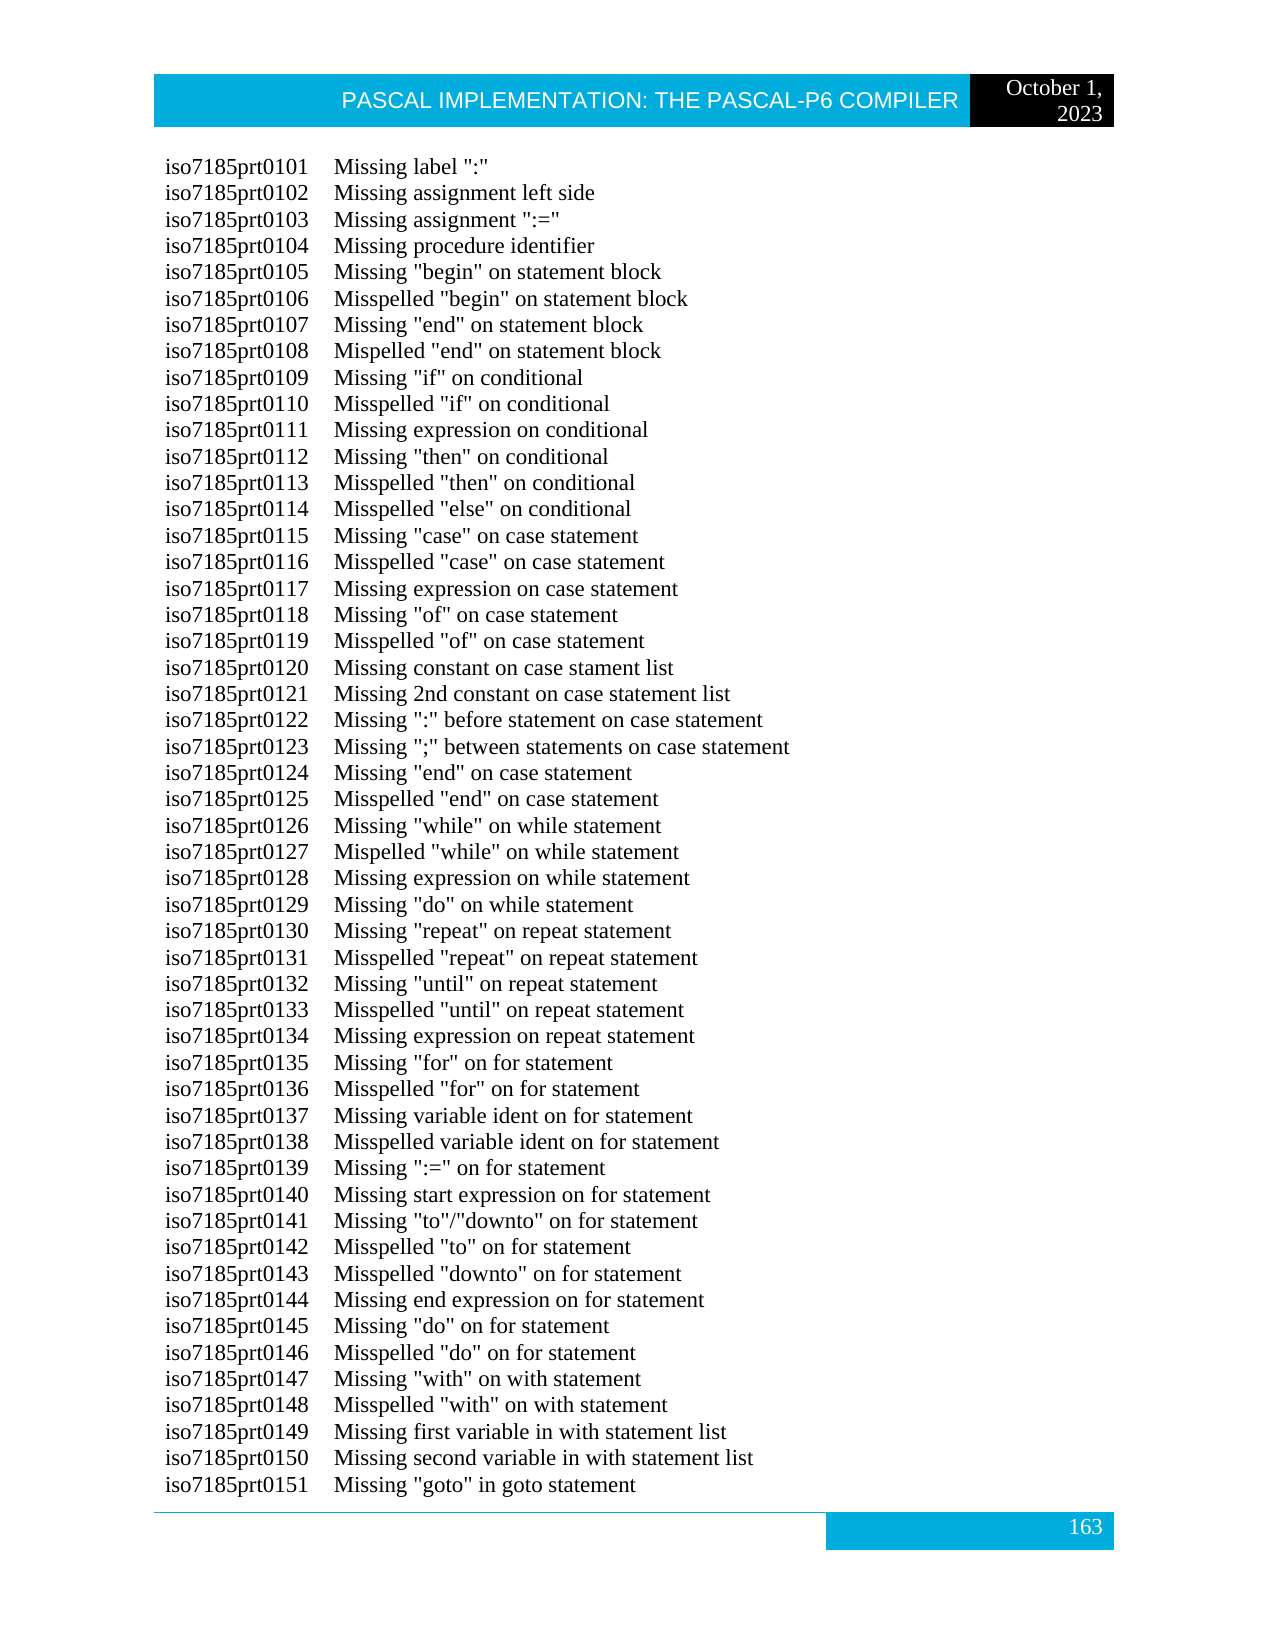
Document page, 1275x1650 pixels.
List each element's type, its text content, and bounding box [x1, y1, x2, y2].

text iso7185prt0120 Missing constant on case stament list [165, 654, 1125, 680]
text iso7185prt0107 Missing "end" on statement block [165, 311, 1125, 337]
text iso7185prt0117 Missing expression on case statement [165, 574, 1125, 601]
text iso7185prt0105 Missing "begin" on statement block [165, 258, 1125, 285]
text iso7185prt0130 Missing "repeat" on repeat statement [165, 917, 1125, 943]
text iso7185prt0109 Missing "if" on conditional [165, 364, 1125, 390]
text iso7185prt0145 Missing "do" on for statement [165, 1312, 1125, 1339]
text iso7185prt0112 Missing "then" on conditional [165, 443, 1125, 469]
text iso7185prt0139 Missing ":=" on for statement [165, 1154, 1125, 1181]
text iso7185prt0102 Missing assignment left side [165, 179, 1125, 206]
text iso7185prt0124 Missing "end" on case statement [165, 759, 1125, 785]
text iso7185prt0150 Missing second variable in with statement list [165, 1444, 1125, 1471]
text iso7185prt0104 Missing procedure identifier [165, 232, 1125, 258]
text iso7185prt0147 Missing "with" on with statement [165, 1365, 1125, 1392]
text iso7185prt0113 Misspelled "then" on conditional [165, 469, 1125, 496]
text iso7185prt0128 Missing expression on while statement [165, 864, 1125, 891]
text iso7185prt0123 Missing ";" between statements on case statement [165, 733, 1125, 759]
text iso7185prt0138 Misspelled variable ident on for statement [165, 1128, 1125, 1154]
text iso7185prt0143 Misspelled "downto" on for statement [165, 1260, 1125, 1286]
text iso7185prt0141 Missing "to"/"downto" on for statement [165, 1207, 1125, 1233]
text iso7185prt0137 Missing variable ident on for statement [165, 1102, 1125, 1128]
text iso7185prt0127 Mispelled "while" on while statement [165, 838, 1125, 864]
text iso7185prt0108 Mispelled "end" on statement block [165, 337, 1125, 364]
text iso7185prt0146 Misspelled "do" on for statement [165, 1339, 1125, 1365]
text iso7185prt0126 Missing "while" on while statement [165, 812, 1125, 838]
text iso7185prt0132 Missing "until" on repeat statement [165, 970, 1125, 996]
text iso7185prt0101 Missing label ":" [165, 153, 1125, 179]
text iso7185prt0125 Misspelled "end" on case statement [165, 785, 1125, 812]
text iso7185prt0142 Misspelled "to" on for statement [165, 1233, 1125, 1260]
text iso7185prt0118 Missing "of" on case statement [165, 601, 1125, 627]
text iso7185prt0122 Missing ":" before statement on case statement [165, 706, 1125, 733]
text iso7185prt0131 Misspelled "repeat" on repeat statement [165, 943, 1125, 970]
text iso7185prt0114 Misspelled "else" on conditional [165, 496, 1125, 522]
text iso7185prt0106 Misspelled "begin" on statement block [165, 285, 1125, 311]
text iso7185prt0115 Missing "case" on case statement [165, 522, 1125, 548]
text iso7185prt0136 Misspelled "for" on for statement [165, 1075, 1125, 1102]
text iso7185prt0134 Missing expression on repeat statement [165, 1023, 1125, 1049]
text iso7185prt0144 Missing end expression on for statement [165, 1286, 1125, 1312]
text iso7185prt0121 Missing 2nd constant on case statement list [165, 680, 1125, 706]
text iso7185prt0140 Missing start expression on for statement [165, 1181, 1125, 1207]
text iso7185prt0116 Misspelled "case" on case statement [165, 548, 1125, 574]
text iso7185prt0133 Misspelled "until" on repeat statement [165, 996, 1125, 1023]
text iso7185prt0110 Misspelled "if" on conditional [165, 390, 1125, 416]
text iso7185prt0149 Missing first variable in with statement list [165, 1418, 1125, 1444]
text iso7185prt0119 Misspelled "of" on case statement [165, 627, 1125, 654]
text iso7185prt0129 Missing "do" on while statement [165, 891, 1125, 917]
text iso7185prt0111 Missing expression on conditional [165, 416, 1125, 443]
text iso7185prt0151 Missing "goto" in goto statement [165, 1471, 1125, 1497]
text iso7185prt0103 Missing assignment ":=" [165, 206, 1125, 232]
text iso7185prt0148 Misspelled "with" on with statement [165, 1392, 1125, 1418]
text iso7185prt0135 Missing "for" on for statement [165, 1049, 1125, 1075]
